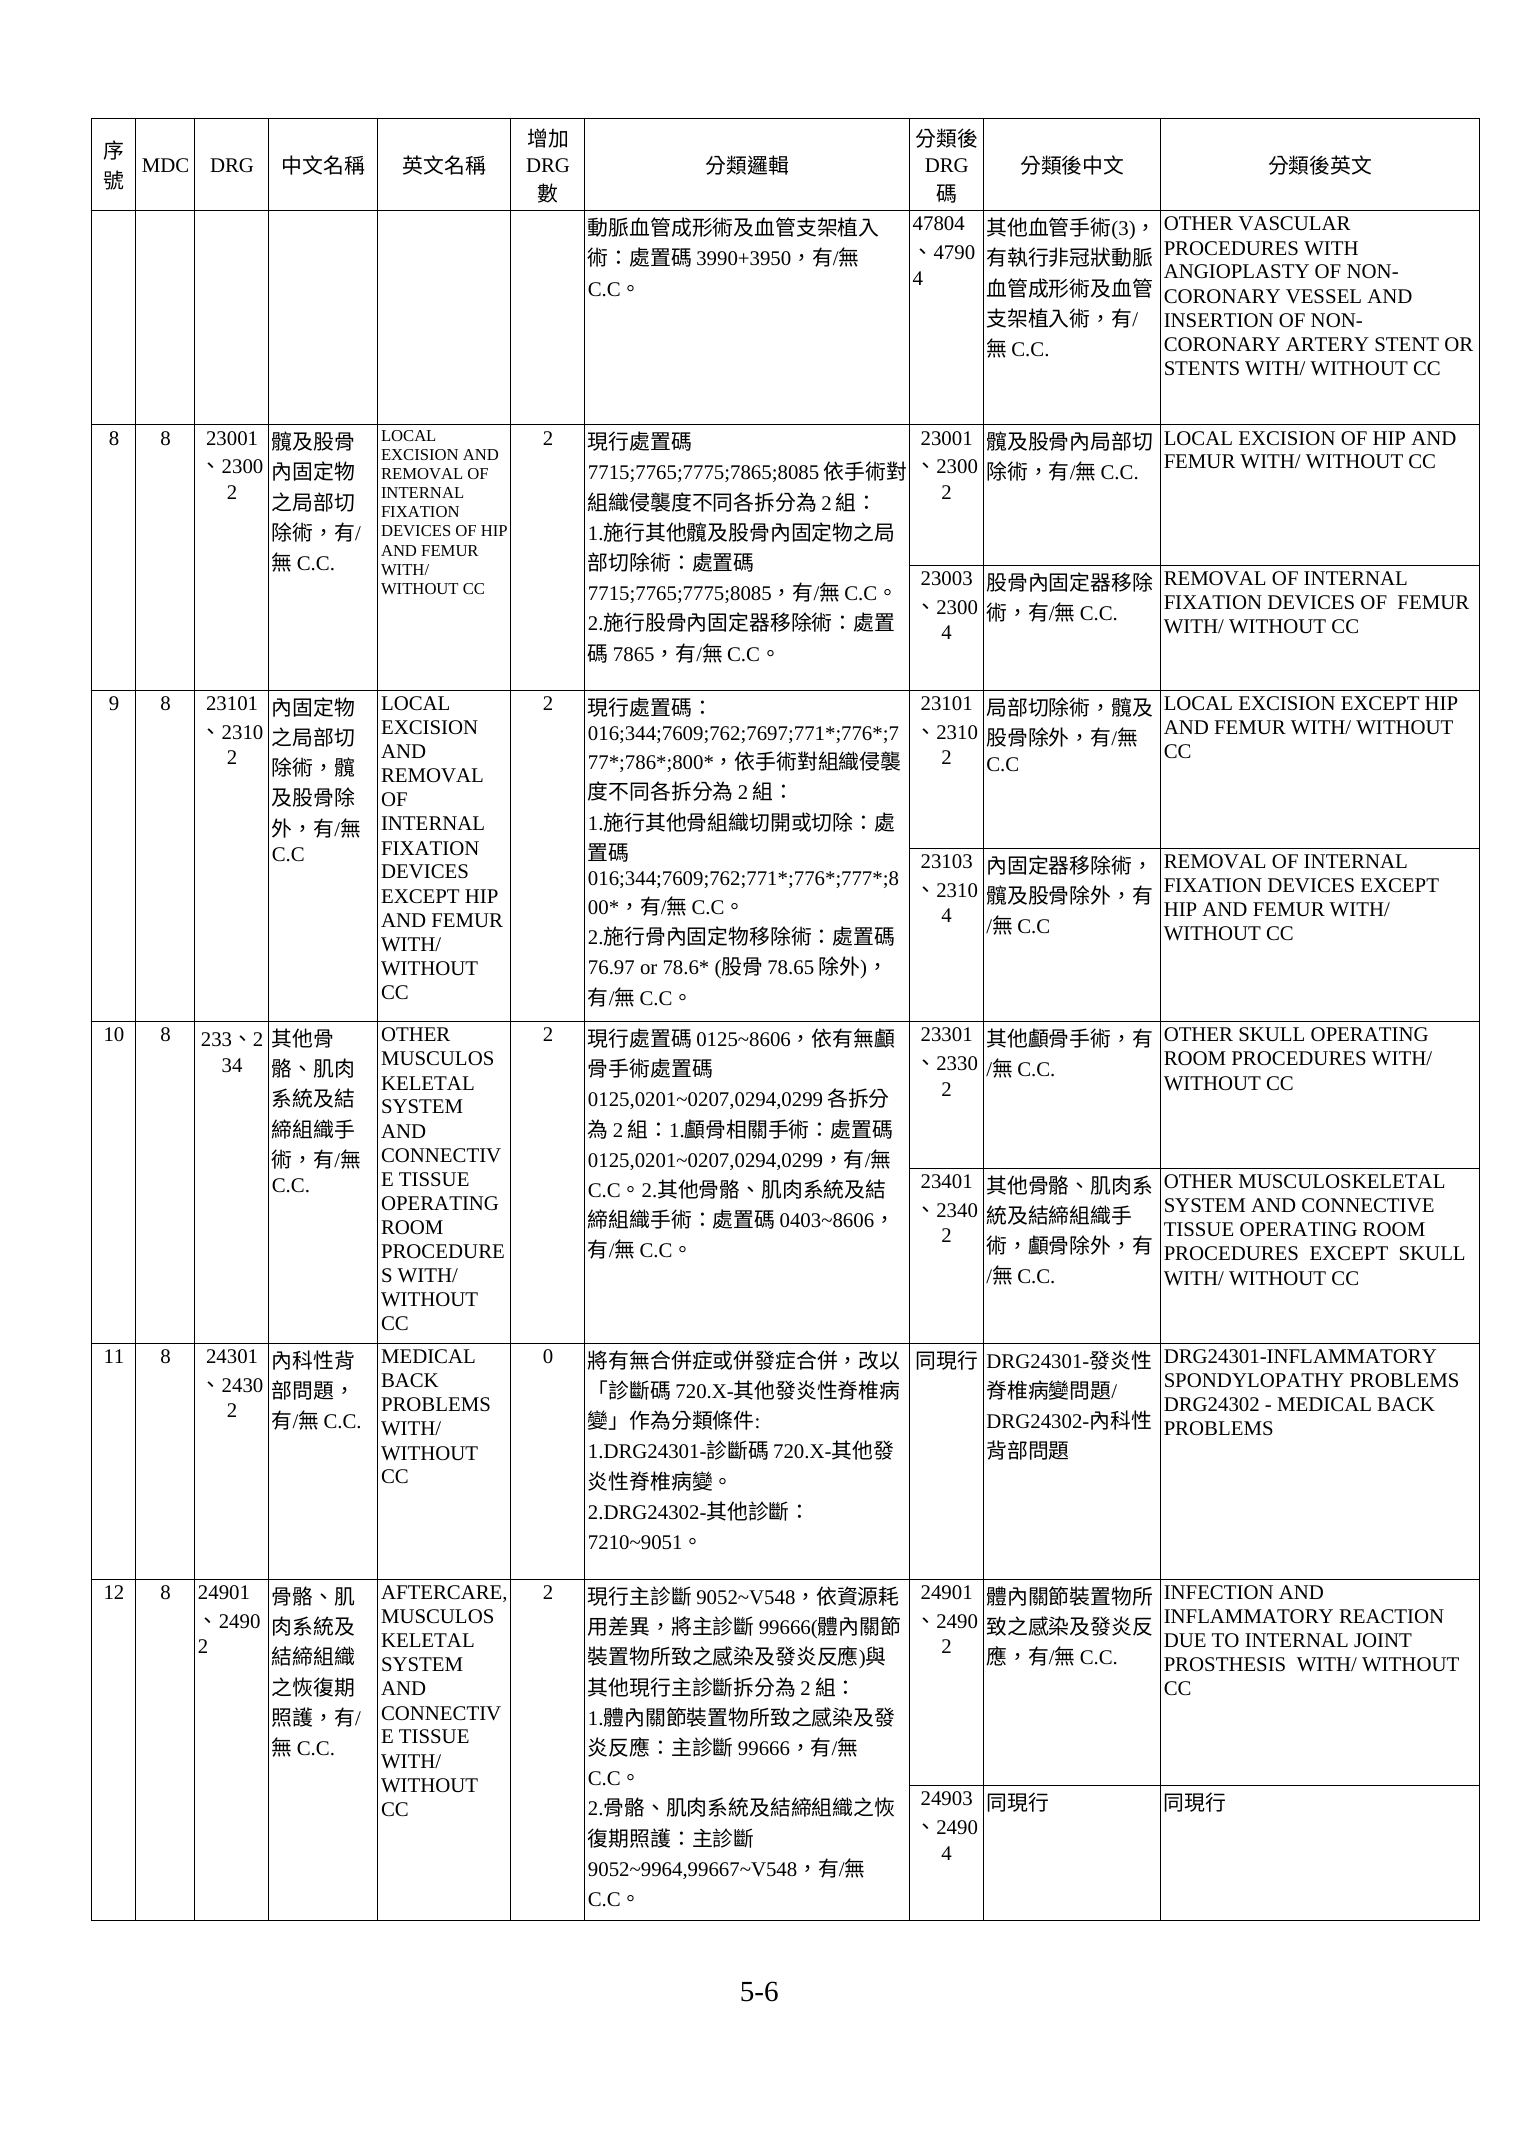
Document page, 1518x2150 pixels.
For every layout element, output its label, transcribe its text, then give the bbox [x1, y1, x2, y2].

table_cell LOCAL EXCISION AND REMOVAL OF INTERNAL FIXATION DEVICES OF HIP AND FEMUR WITH/ WITHOUT CC [378, 425, 510, 690]
table_cell LOCAL EXCISION EXCEPT HIP AND FEMUR WITH/ WITHOUT CC [1161, 691, 1479, 848]
table_cell OTHER VASCULAR PROCEDURES WITH ANGIOPLASTY OF NON-CORONARY VESSEL AND INSERTION OF NON-CORONARY ARTERY STENT OR STENTS WITH/ WITHOUT CC [1161, 211, 1479, 424]
table_cell 其他骨骼、肌肉系統及結締組織手術，顱骨除外，有/無C.C. [984, 1169, 1160, 1343]
table_cell 內固定物之局部切除術，髖及股骨除外，有/無C.C [269, 691, 377, 1021]
table_cell REMOVAL OF INTERNAL FIXATION DEVICES EXCEPT HIP AND FEMUR WITH/ WITHOUT CC [1161, 849, 1479, 1021]
table_cell [92, 211, 135, 424]
table_cell 11 [92, 1344, 135, 1579]
table_cell 23001、23002 [195, 425, 268, 690]
table_cell 8 [136, 425, 194, 690]
table_cell [269, 211, 377, 424]
table_cell REMOVAL OF INTERNAL FIXATION DEVICES OF FEMUR WITH/ WITHOUT CC [1161, 566, 1479, 690]
table_cell 233、234 [195, 1022, 268, 1343]
table_cell 23001、23002 [910, 425, 983, 565]
table_cell 10 [92, 1022, 135, 1343]
table_cell LOCAL EXCISION OF HIP AND FEMUR WITH/ WITHOUT CC [1161, 425, 1479, 565]
table_cell MEDICAL BACK PROBLEMS WITH/ WITHOUT CC [378, 1344, 510, 1579]
table_header 英文名稱 [378, 119, 510, 210]
table_header 序號 [92, 119, 135, 210]
table_cell 髖及股骨內固定物之局部切除術，有/無C.C. [269, 425, 377, 690]
table_cell 其他血管手術(3)，有執行非冠狀動脈血管成形術及血管支架植入術，有/無C.C. [984, 211, 1160, 424]
table_cell [378, 211, 510, 424]
table_cell 24901、24902 [195, 1580, 268, 1920]
table_cell 47804、47904 [910, 211, 983, 424]
table_cell 8 [136, 1580, 194, 1920]
table_cell 2 [511, 1022, 584, 1343]
table_cell 現行處置碼7715;7765;7775;7865;8085依手術對組織侵襲度不同各拆分為2組： 1.施行其他髖及股骨內固定物之局部切除術：處置碼7715;7765;7775;8085，有/無C.C。 2.施行股骨內固定器移除術：處置碼7865，有/無C.C。 [585, 425, 909, 690]
table_cell LOCAL EXCISION AND REMOVAL OF INTERNAL FIXATION DEVICES EXCEPT HIP AND FEMUR WITH/ WITHOUT CC [378, 691, 510, 1021]
table_header 增加DRG數 [511, 119, 584, 210]
table_cell 現行處置碼0125~8606，依有無顱骨手術處置碼0125,0201~0207,0294,0299各拆分為2組：1.顱骨相關手術：處置碼0125,0201~0207,0294,0299，有/無C.C。2.其他骨骼、肌肉系統及結締組織手術：處置碼0403~8606，有/無C.C。 [585, 1022, 909, 1343]
table_cell 2 [511, 1580, 584, 1920]
table_cell 內科性背部問題，有/無C.C. [269, 1344, 377, 1579]
table_cell 動脈血管成形術及血管支架植入術：處置碼3990+3950，有/無C.C。 [585, 211, 909, 424]
table_cell 23401、23402 [910, 1169, 983, 1343]
table_header 分類後英文 [1161, 119, 1479, 210]
table_cell 局部切除術，髖及股骨除外，有/無C.C [984, 691, 1160, 848]
table_cell 其他顱骨手術，有/無C.C. [984, 1022, 1160, 1168]
table_cell AFTERCARE, MUSCULOSKELETAL SYSTEM AND CONNECTIVE TISSUE WITH/ WITHOUT CC [378, 1580, 510, 1920]
table_header DRG [195, 119, 268, 210]
table_cell 體內關節裝置物所致之感染及發炎反應，有/無C.C. [984, 1580, 1160, 1785]
table_cell 同現行 [910, 1344, 983, 1579]
table_cell 髖及股骨內局部切除術，有/無C.C. [984, 425, 1160, 565]
table_cell [511, 211, 584, 424]
table_header 分類後 DRG碼 [910, 119, 983, 210]
table_cell DRG24301-發炎性脊椎病變問題/DRG24302-內科性背部問題 [984, 1344, 1160, 1579]
table_cell INFECTION AND INFLAMMATORY REACTION DUE TO INTERNAL JOINT PROSTHESIS WITH/ WITHOUT CC [1161, 1580, 1479, 1785]
table_cell 8 [92, 425, 135, 690]
table_cell 同現行 [984, 1786, 1160, 1920]
table_cell 8 [136, 1022, 194, 1343]
table_header 分類邏輯 [585, 119, 909, 210]
table_cell 同現行 [1161, 1786, 1479, 1920]
table_cell DRG24301-INFLAMMATORY SPONDYLOPATHY PROBLEMS DRG24302 - MEDICAL BACK PROBLEMS [1161, 1344, 1479, 1579]
table_cell 將有無合併症或併發症合併，改以「診斷碼720.X-其他發炎性脊椎病變」作為分類條件: 1.DRG24301-診斷碼720.X-其他發炎性脊椎病變。 2.DRG24302-其他診斷：7210~9051。 [585, 1344, 909, 1579]
table_cell 23301、23302 [910, 1022, 983, 1168]
table_cell 骨骼、肌肉系統及結締組織之恢復期照護，有/無C.C. [269, 1580, 377, 1920]
table_cell 現行主診斷9052~V548，依資源耗用差異，將主診斷99666(體內關節裝置物所致之感染及發炎反應)與其他現行主診斷拆分為2組： 1.體內關節裝置物所致之感染及發炎反應：主診斷99666，有/無C.C。 2.骨骼、肌肉系統及結締組織之恢復期照護：主診斷9052~9964,99667~V548，有/無C.C。 [585, 1580, 909, 1920]
table_header 分類後中文 [984, 119, 1160, 210]
table_cell 內固定器移除術，髖及股骨除外，有/無C.C [984, 849, 1160, 1021]
table_cell 2 [511, 425, 584, 690]
table_cell [136, 211, 194, 424]
table_cell 23003、23004 [910, 566, 983, 690]
table_cell 0 [511, 1344, 584, 1579]
table_cell OTHER MUSCULOSKELETAL SYSTEM AND CONNECTIVE TISSUE OPERATING ROOM PROCEDURES WITH/ WITHOUT CC [378, 1022, 510, 1343]
table_cell 9 [92, 691, 135, 1021]
table_cell 其他骨骼、肌肉系統及結締組織手術，有/無C.C. [269, 1022, 377, 1343]
table_cell 23103、23104 [910, 849, 983, 1021]
table_header 中文名稱 [269, 119, 377, 210]
table_cell 23101、23102 [195, 691, 268, 1021]
table_cell 24901、24902 [910, 1580, 983, 1785]
table_cell 2 [511, 691, 584, 1021]
table_header MDC [136, 119, 194, 210]
table_cell 23101、23102 [910, 691, 983, 848]
table_cell 8 [136, 691, 194, 1021]
table_cell 24301、24302 [195, 1344, 268, 1579]
table_cell OTHER MUSCULOSKELETAL SYSTEM AND CONNECTIVE TISSUE OPERATING ROOM PROCEDURES EXCEPT SKULL WITH/ WITHOUT CC [1161, 1169, 1479, 1343]
table_cell OTHER SKULL OPERATING ROOM PROCEDURES WITH/ WITHOUT CC [1161, 1022, 1479, 1168]
table_cell 24903、24904 [910, 1786, 983, 1920]
table_cell 8 [136, 1344, 194, 1579]
table_cell [195, 211, 268, 424]
table_cell 現行處置碼：016;344;7609;762;7697;771*;776*;777*;786*;800*，依手術對組織侵襲度不同各拆分為2組： 1.施行其他骨組織切開或切除：處置碼016;344;7609;762;771*;776*;777*;800*，有/無C.C。 2.施行骨內固定物移除術：處置碼76.97 or 78.6* (股骨78.65除外)，有/無C.C。 [585, 691, 909, 1021]
table_cell 12 [92, 1580, 135, 1920]
table_cell 股骨內固定器移除術，有/無C.C. [984, 566, 1160, 690]
